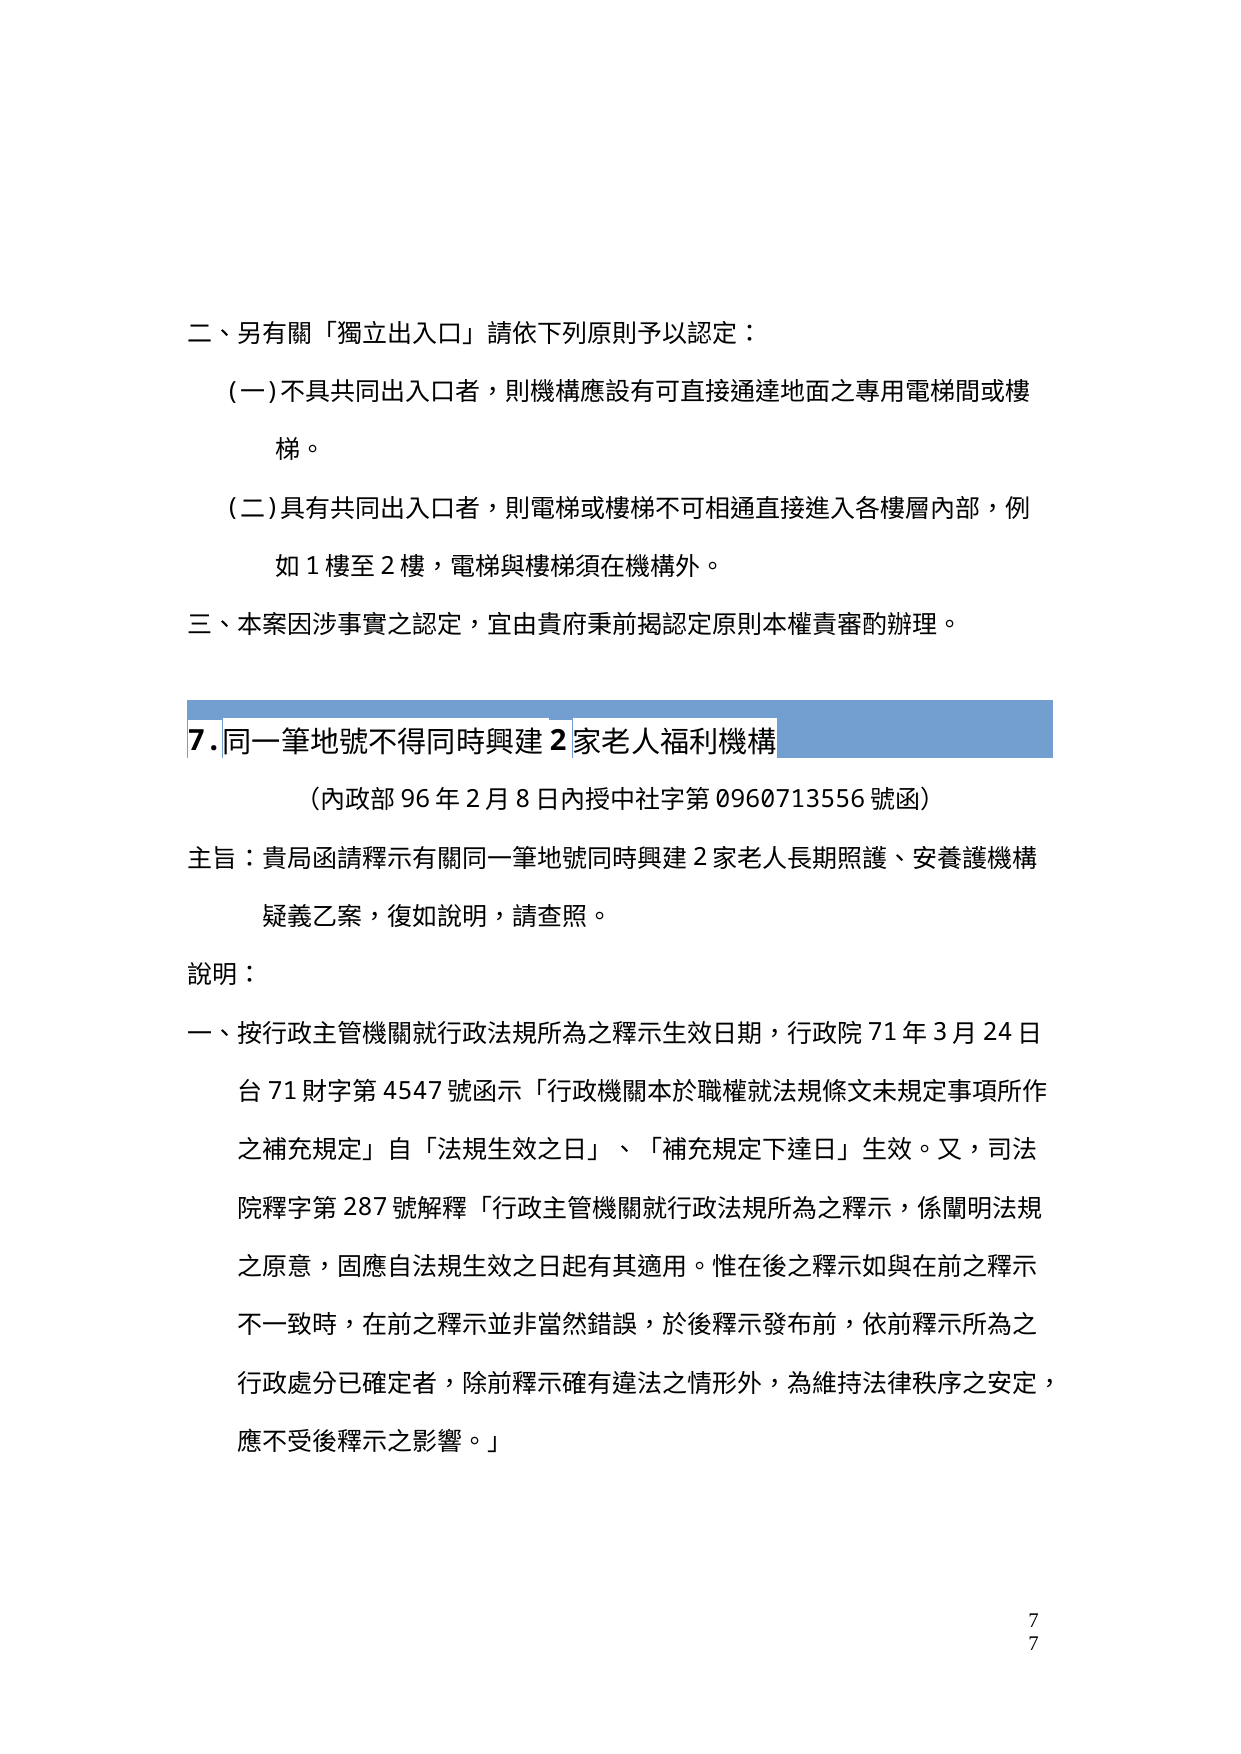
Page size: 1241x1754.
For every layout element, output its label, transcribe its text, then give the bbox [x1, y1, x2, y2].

text 一、按行政主管機關就行政法規所為之釋示生效日期，行政院71年3月24日台71財字第4547號函示「行政機關本於職權就法規條文未規定事項所作之補充規定」自「法規生效之日」、「補充規定下達日」生效。又，司法院釋字第287號解釋「行政主管機關就行政法規所為之釋示，係闡明法規之原意，固應自法規生效之日起有其適用。惟在後之釋示如與在前之釋示不一致時，在前之釋示並非當然錯誤，於後釋示發布前，依前釋示所為之行政處分已確定者，除前釋示確有違法之情形外，為維持法律秩序之安定，應不受後釋示之影響。」 [187, 992, 1053, 1458]
text 三、本案因涉事實之認定，宜由貴府秉前揭認定原則本權責審酌辦理。 [187, 583, 1053, 642]
text (二)具有共同出入口者，則電梯或樓梯不可相通直接進入各樓層內部，例如1樓至2樓，電梯與樓梯須在機構外。 [225, 467, 1053, 583]
text 說明： [187, 933, 1053, 992]
text （內政部96年2月8日內授中社字第0960713556號函） [187, 758, 1053, 817]
text 7.同一筆地號不得同時興建2家老人福利機構 [187, 700, 1053, 758]
text 主旨：貴局函請釋示有關同一筆地號同時興建2家老人長期照護、安養護機構疑義乙案，復如說明，請查照。 [187, 817, 1053, 933]
text 二、另有關「獨立出入口」請依下列原則予以認定： [187, 292, 1053, 350]
text (一)不具共同出入口者，則機構應設有可直接通達地面之專用電梯間或樓梯。 [225, 350, 1053, 467]
